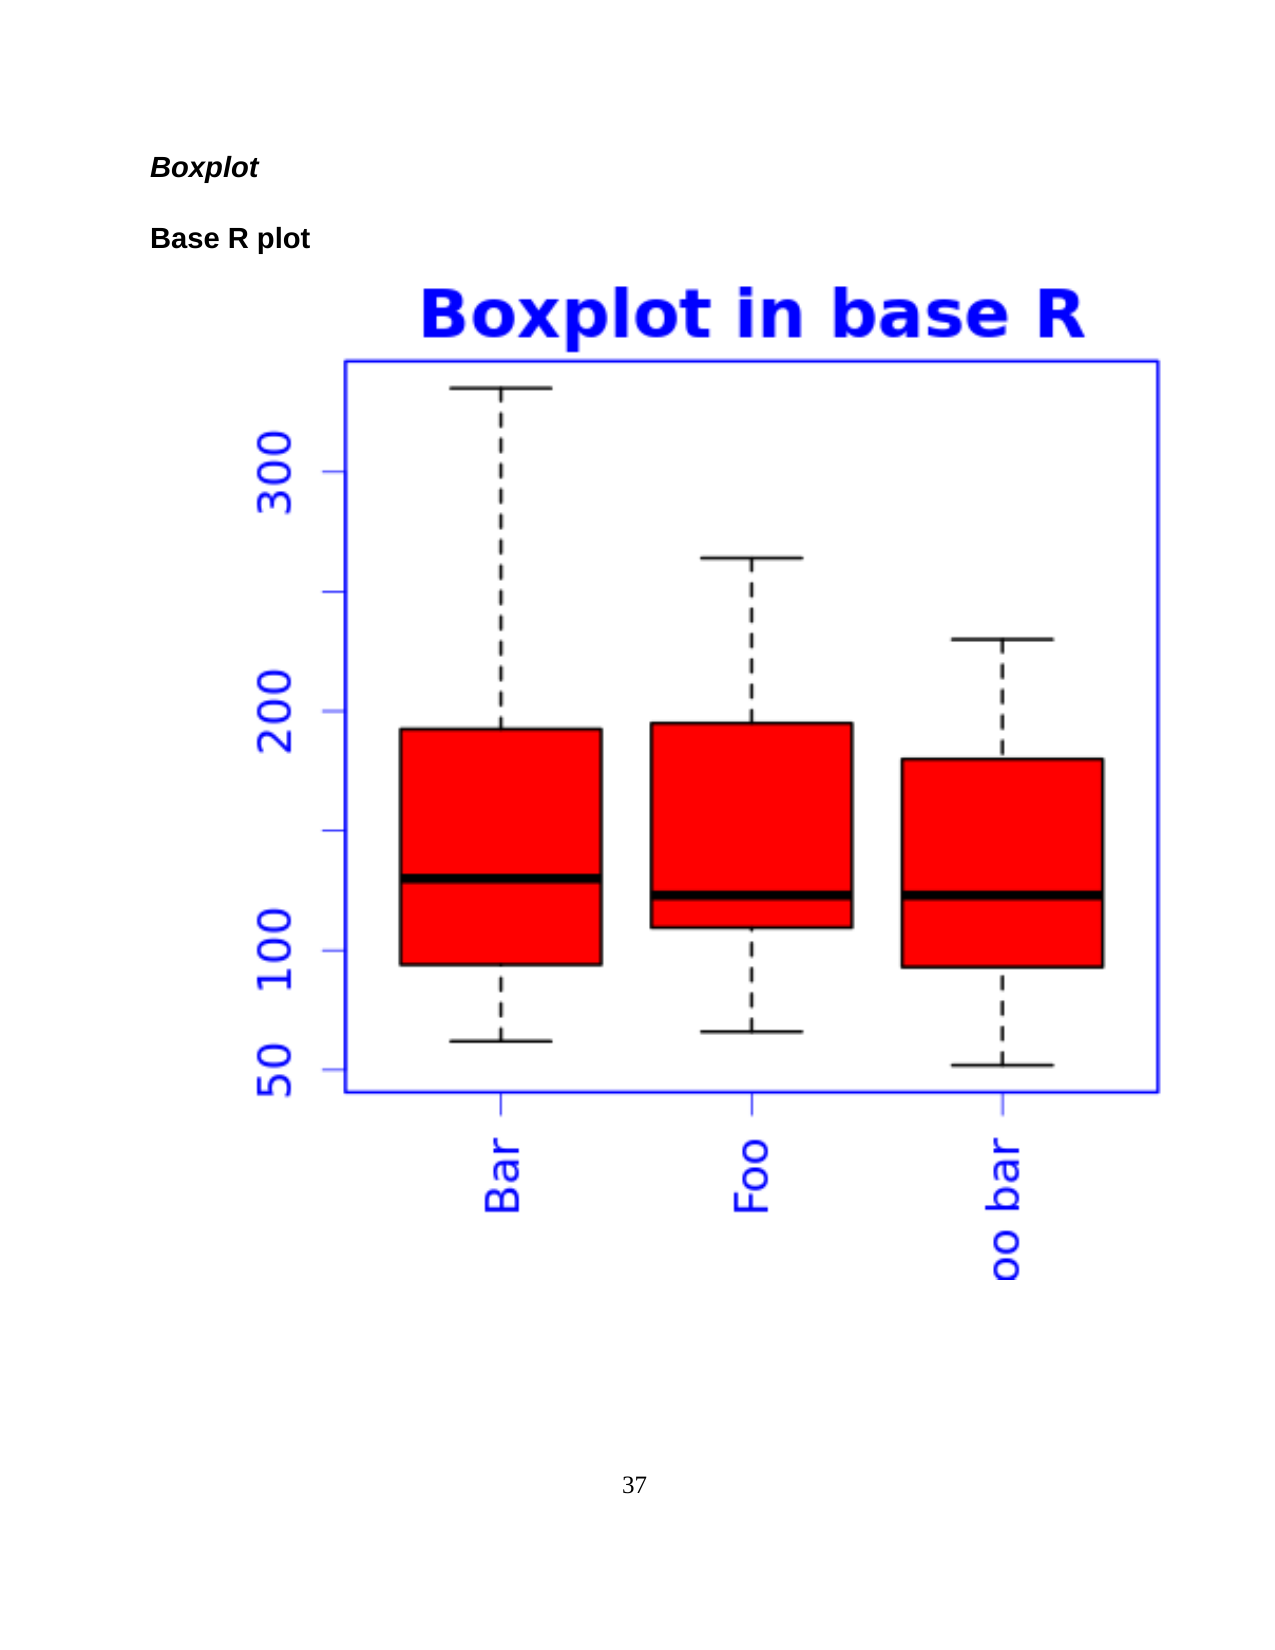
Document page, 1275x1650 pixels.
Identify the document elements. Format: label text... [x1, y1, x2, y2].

subtitle Boxplot [150, 150, 1125, 183]
subtitle Base R plot [150, 221, 1125, 254]
picture [150, 267, 1163, 1280]
